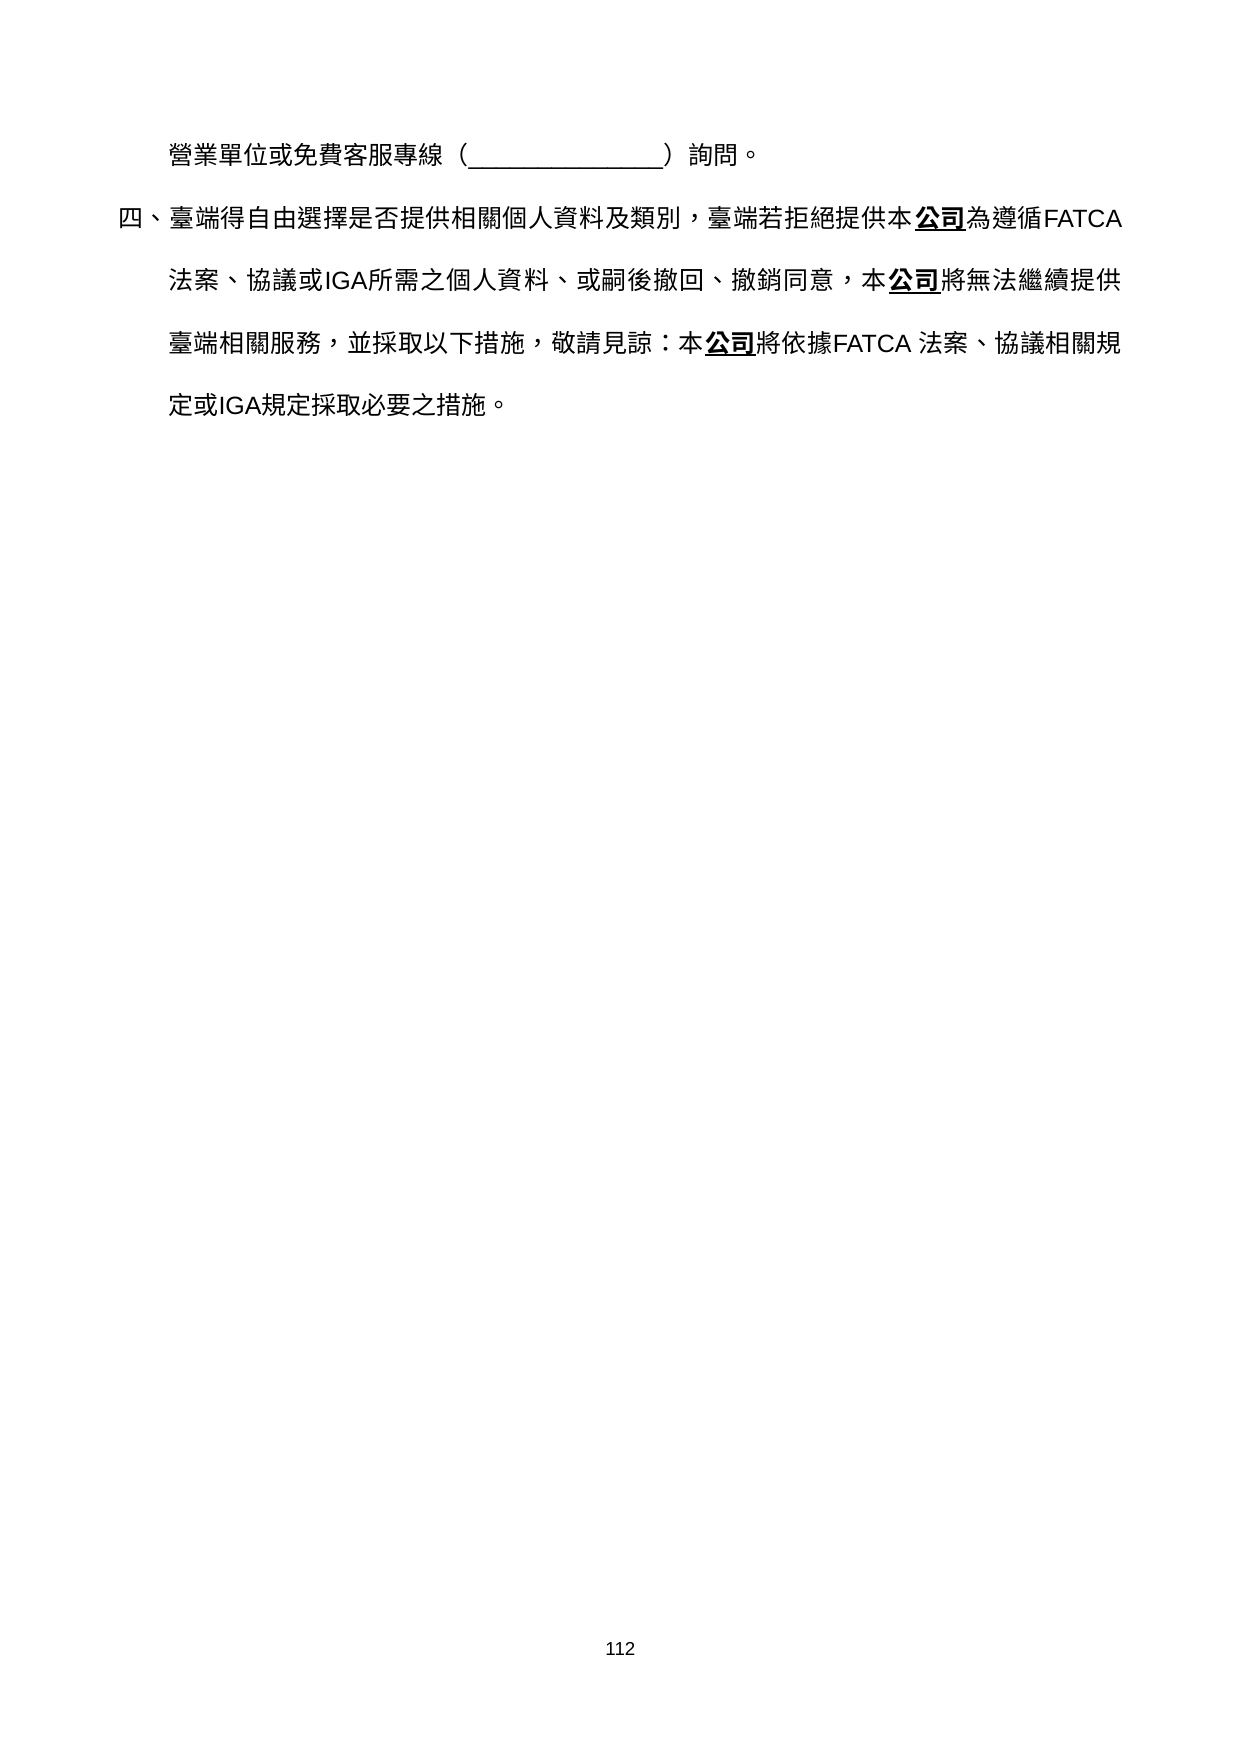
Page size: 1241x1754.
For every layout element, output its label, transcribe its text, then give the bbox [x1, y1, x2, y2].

text 營業單位或免費客服專線（______________）詢問。 [118, 112, 1122, 175]
text 四、臺端得自由選擇是否提供相關個人資料及類別，臺端若拒絕提供本公司為遵循FATCA 法案、協議或IGA所需之個人資料、或嗣後撤回、撤銷同意，本公司將無法繼續提供 臺端相關服務，並採取以下措施，敬請見諒：本公司將依據FATCA 法案、協議相關規定或IGA規定採取必要之措施。 [118, 175, 1122, 425]
